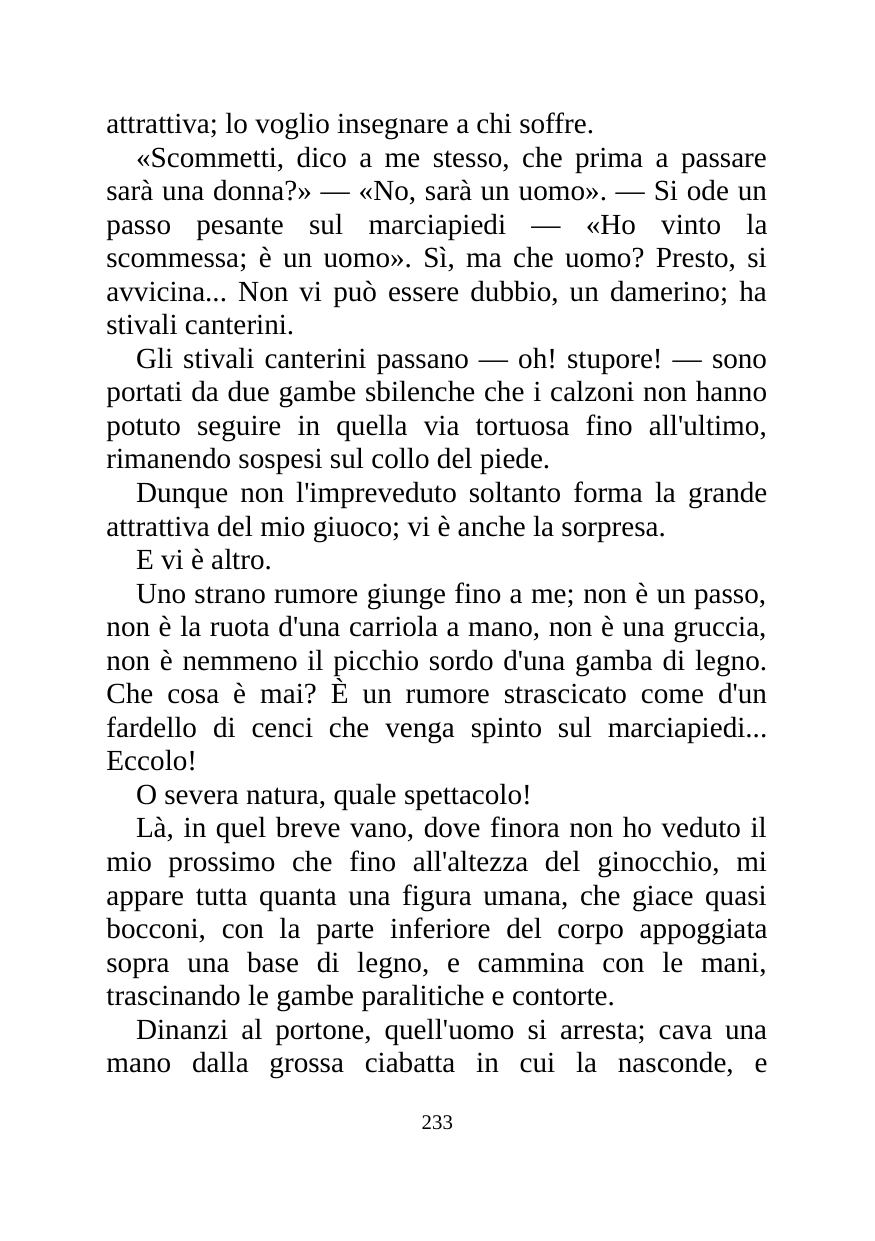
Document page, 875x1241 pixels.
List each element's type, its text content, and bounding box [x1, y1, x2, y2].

text Uno strano rumore giunge fino a me; non è un passo, non è la ruota d'una carriola a mano, non è una gruccia, non è nemmeno il picchio sordo d'una gamba di legno. Che cosa è mai? È un rumore strascicato come d'un fardello di cenci che venga spinto sul marciapiedi... Eccolo! [106, 576, 768, 777]
text Là, in quel breve vano, dove finora non ho veduto il mio prossimo che fino all'altezza del ginocchio, mi appare tutta quanta una figura umana, che giace quasi bocconi, con la parte inferiore del corpo appoggiata sopra una base di legno, e cammina con le mani, trascinando le gambe paralitiche e contorte. [106, 811, 768, 1012]
text Gli stivali canterini passano — oh! stupore! — sono portati da due gambe sbilenche che i calzoni non hanno potuto seguire in quella via tortuosa fino all'ultimo, rimanendo sospesi sul collo del piede. [106, 341, 768, 475]
text «Scommetti, dico a me stesso, che prima a passare sarà una donna?» — «No, sarà un uomo». — Si ode un passo pesante sul marciapiedi — «Ho vinto la scommessa; è un uomo». Sì, ma che uomo? Presto, si avvicina... Non vi può essere dubbio, un damerino; ha stivali canterini. [106, 140, 768, 341]
text E vi è altro. [106, 542, 768, 576]
text O severa natura, quale spettacolo! [106, 777, 768, 811]
text attrattiva; lo voglio insegnare a chi soffre. [106, 106, 768, 140]
text Dunque non l'impreveduto soltanto forma la grande attrattiva del mio giuoco; vi è anche la sorpresa. [106, 475, 768, 542]
text Dinanzi al portone, quell'uomo si arresta; cava una mano dalla grossa ciabatta in cui la nasconde, e [106, 1012, 768, 1079]
